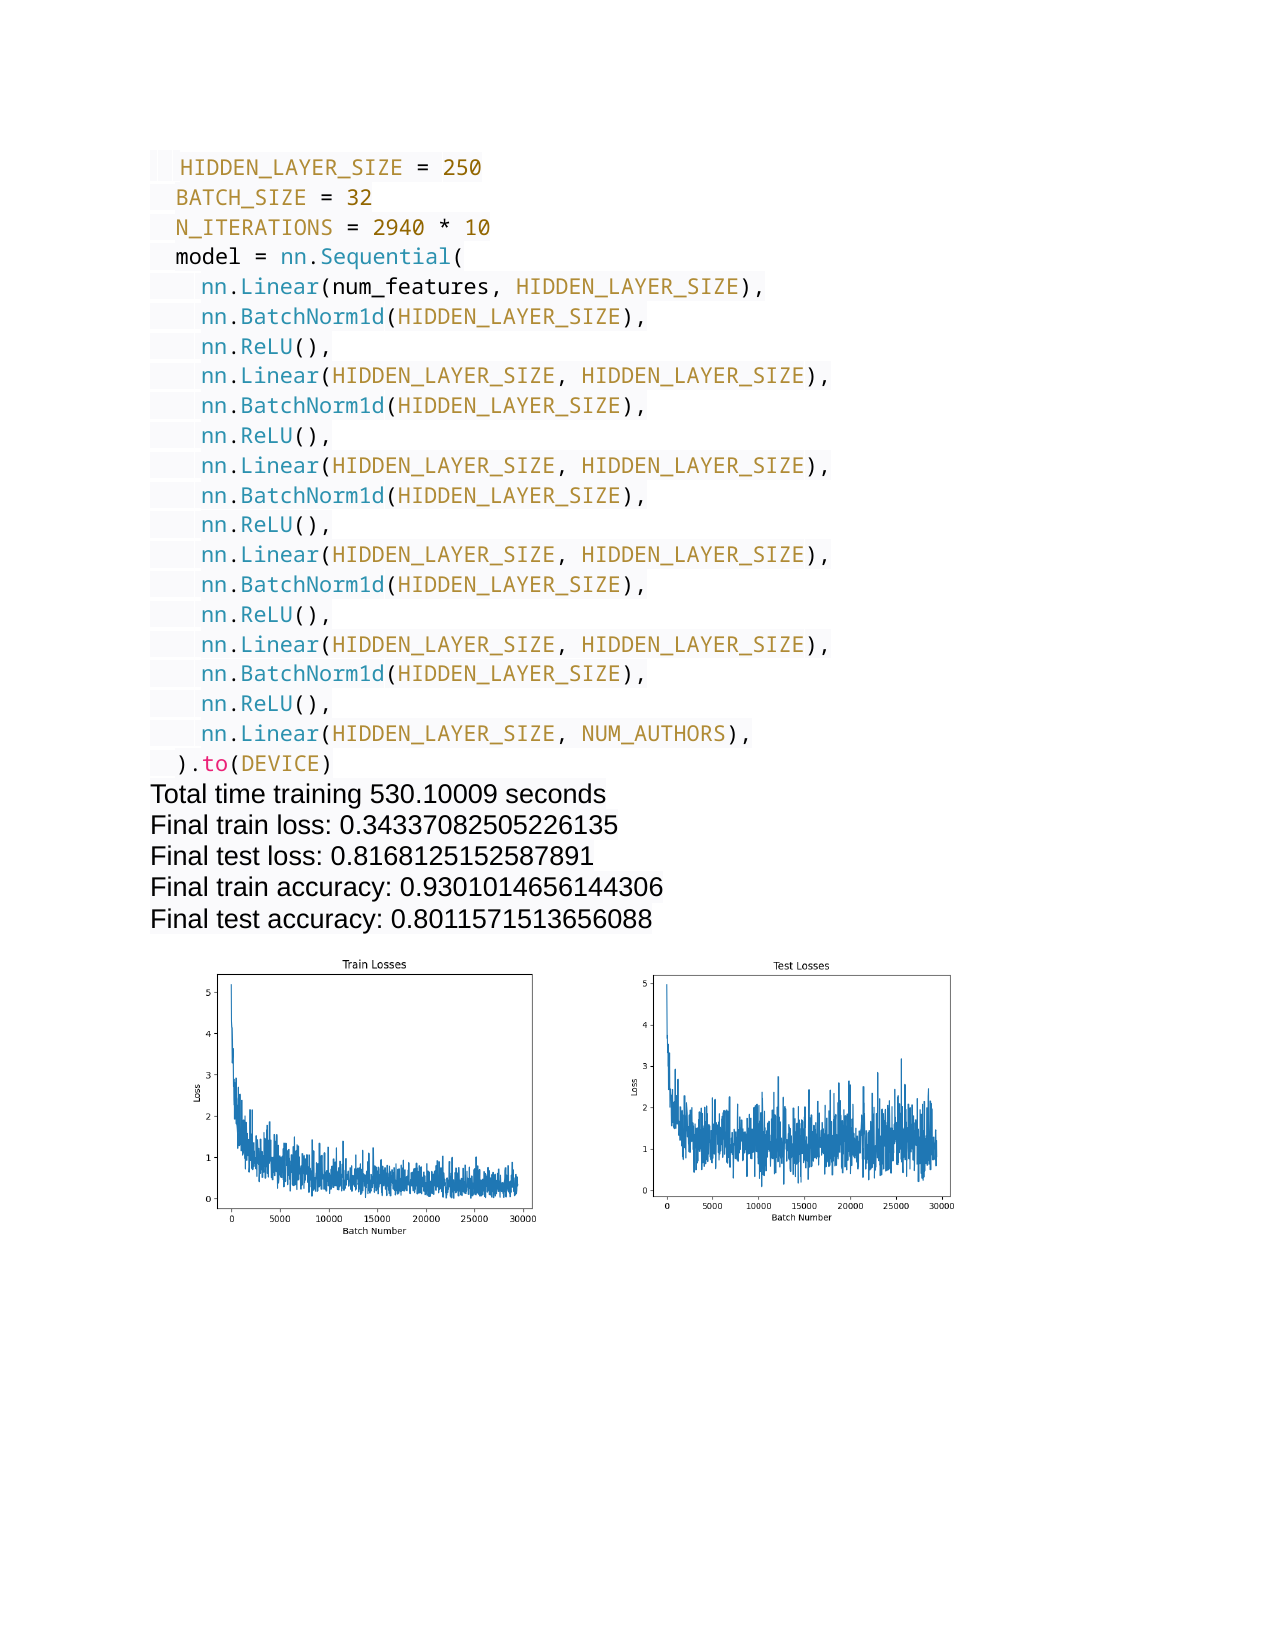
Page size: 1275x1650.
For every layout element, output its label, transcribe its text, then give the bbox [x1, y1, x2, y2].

text HIDDEN_LAYER_SIZE = 250 [150, 150, 1125, 182]
picture [166, 937, 572, 1242]
text nn.BatchNorm1d(HIDDEN_LAYER_SIZE), [150, 390, 1125, 420]
text nn.Linear(HIDDEN_LAYER_SIZE, HIDDEN_LAYER_SIZE), [150, 629, 1125, 658]
text nn.Linear(num_features, HIDDEN_LAYER_SIZE), [150, 271, 1125, 301]
text Final train loss: 0.34337082505226135 [150, 809, 1125, 840]
text nn.Linear(HIDDEN_LAYER_SIZE, HIDDEN_LAYER_SIZE), [150, 361, 1125, 390]
text nn.BatchNorm1d(HIDDEN_LAYER_SIZE), [150, 658, 1125, 688]
text nn.Linear(HIDDEN_LAYER_SIZE, HIDDEN_LAYER_SIZE), [150, 539, 1125, 569]
text nn.BatchNorm1d(HIDDEN_LAYER_SIZE), [150, 301, 1125, 331]
text Final test accuracy: 0.8011571513656088 [150, 903, 1125, 934]
text ).to(DEVICE) [150, 748, 1125, 778]
text nn.ReLU(), [150, 420, 1125, 450]
text nn.ReLU(), [150, 688, 1125, 718]
text nn.Linear(HIDDEN_LAYER_SIZE, NUM_AUTHORS), [150, 718, 1125, 748]
text Final train accuracy: 0.9301014656144306 [150, 871, 1125, 903]
text Total time training 530.10009 seconds [150, 778, 1125, 809]
text nn.BatchNorm1d(HIDDEN_LAYER_SIZE), [150, 480, 1125, 509]
text Final test loss: 0.8168125152587891 [150, 840, 1125, 871]
text nn.ReLU(), [150, 331, 1125, 361]
text nn.ReLU(), [150, 599, 1125, 629]
text nn.Linear(HIDDEN_LAYER_SIZE, HIDDEN_LAYER_SIZE), [150, 450, 1125, 480]
text nn.BatchNorm1d(HIDDEN_LAYER_SIZE), [150, 569, 1125, 599]
text model = nn.Sequential( [150, 241, 1125, 271]
text N_ITERATIONS = 2940 * 10 [150, 212, 1125, 241]
text BATCH_SIZE = 32 [150, 182, 1125, 212]
picture [605, 940, 988, 1228]
text nn.ReLU(), [150, 509, 1125, 539]
